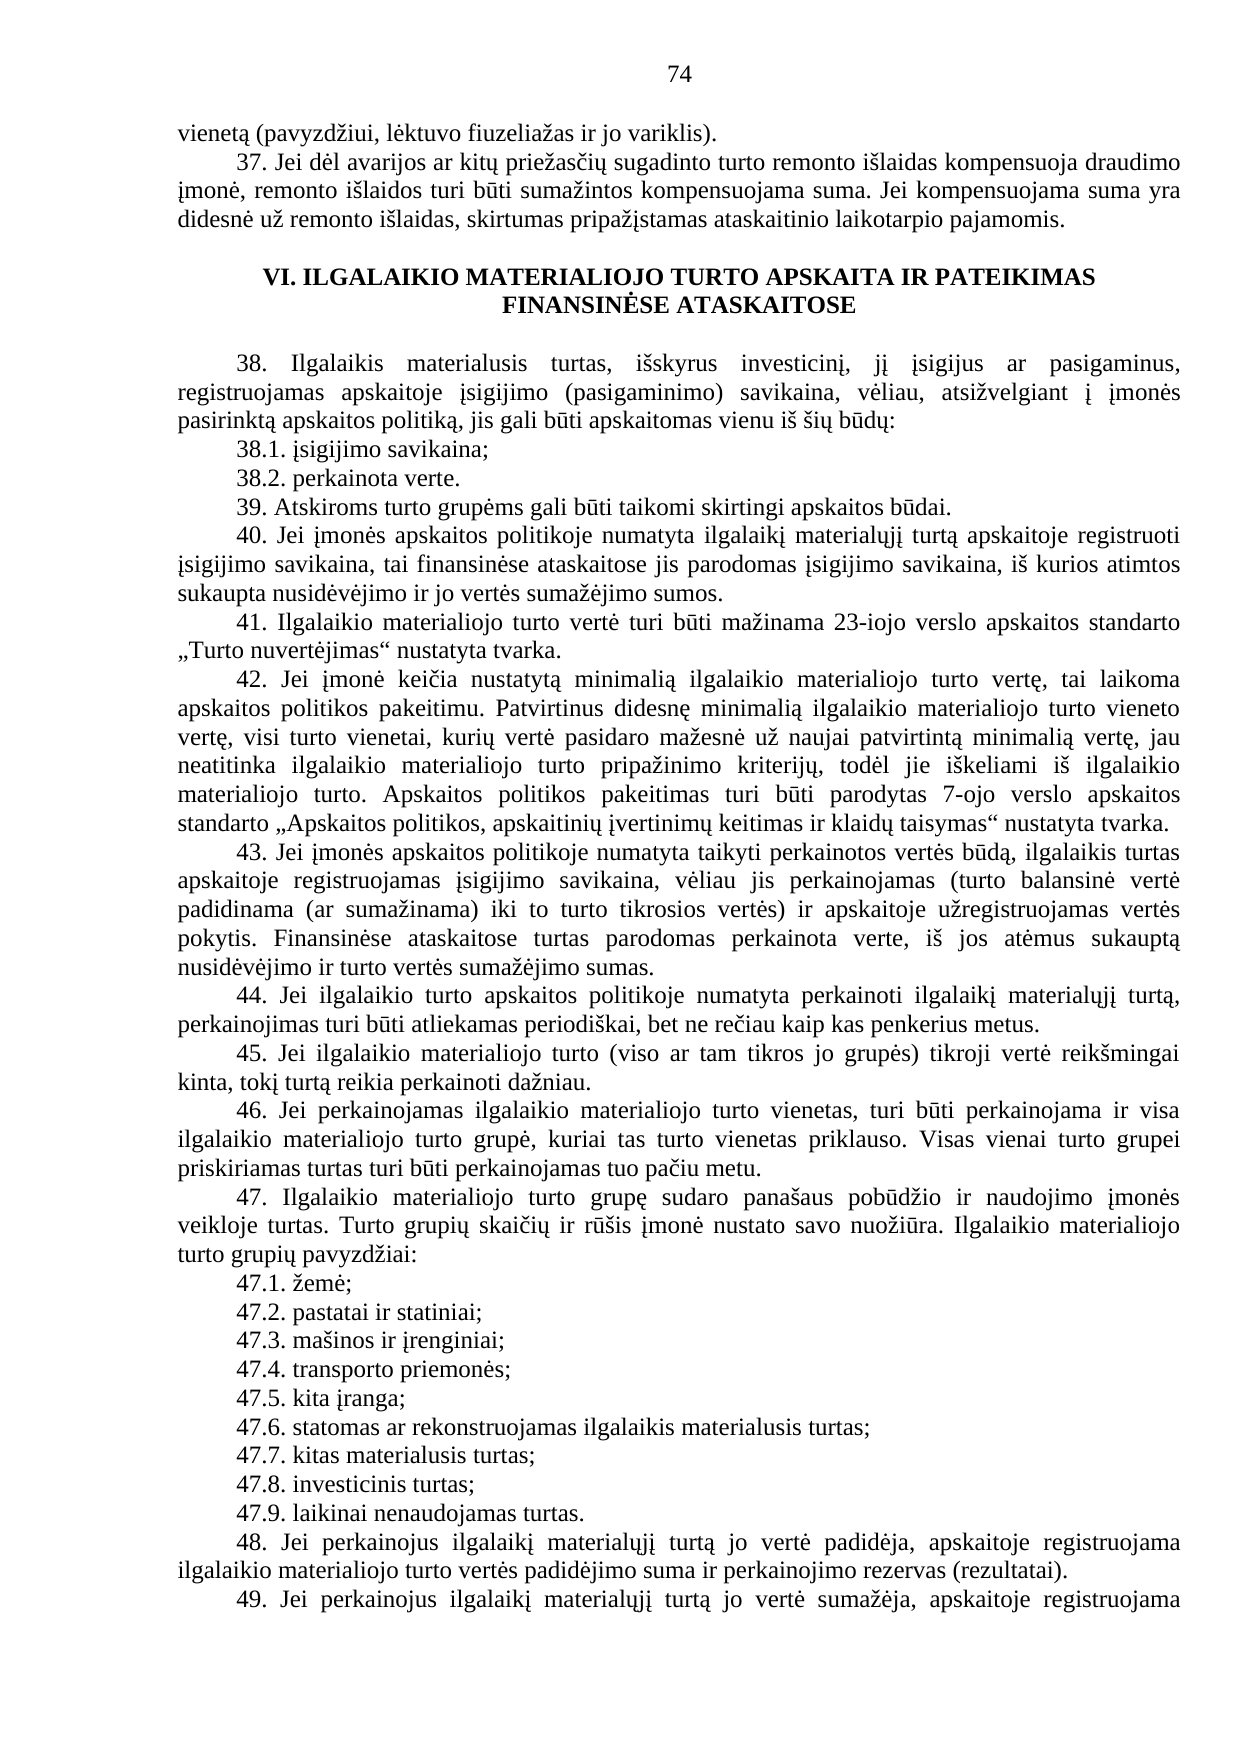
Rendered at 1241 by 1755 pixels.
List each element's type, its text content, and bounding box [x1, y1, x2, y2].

text 37. Jei dėl avarijos ar kitų priežasčių sugadinto turto remonto išlaidas kompensuoja draudimo įmonė, remonto išlaidos turi būti sumažintos kompensuojama suma. Jei kompensuojama suma yra didesnė už remonto išlaidas, skirtumas pripažįstamas ataskaitinio laikotarpio pajamomis. [177, 147, 1181, 233]
text 47.8. investicinis turtas; [177, 1469, 1181, 1498]
text 43. Jei įmonės apskaitos politikoje numatyta taikyti perkainotos vertės būdą, ilgalaikis turtas apskaitoje registruojamas įsigijimo savikaina, vėliau jis perkainojamas (turto balansinė vertė padidinama (ar sumažinama) iki to turto tikrosios vertės) ir apskaitoje užregistruojamas vertės pokytis. Finansinėse ataskaitose turtas parodomas perkainota verte, iš jos atėmus sukauptą nusidėvėjimo ir turto vertės sumažėjimo sumas. [177, 837, 1181, 981]
text 46. Jei perkainojamas ilgalaikio materialiojo turto vienetas, turi būti perkainojama ir visa ilgalaikio materialiojo turto grupė, kuriai tas turto vienetas priklauso. Visas vienai turto grupei priskiriamas turtas turi būti perkainojamas tuo pačiu metu. [177, 1096, 1181, 1182]
text 41. Ilgalaikio materialiojo turto vertė turi būti mažinama 23-iojo verslo apskaitos standarto „Turto nuvertėjimas“ nustatyta tvarka. [177, 607, 1181, 664]
text 44. Jei ilgalaikio turto apskaitos politikoje numatyta perkainoti ilgalaikį materialųjį turtą, perkainojimas turi būti atliekamas periodiškai, bet ne rečiau kaip kas penkerius metus. [177, 981, 1181, 1038]
text 38.1. įsigijimo savikaina; [177, 434, 1181, 463]
text 47.9. laikinai nenaudojamas turtas. [177, 1498, 1181, 1527]
text 47.4. transporto priemonės; [177, 1354, 1181, 1383]
text 47.6. statomas ar rekonstruojamas ilgalaikis materialusis turtas; [177, 1412, 1181, 1441]
text 47.5. kita įranga; [177, 1383, 1181, 1412]
text 38. Ilgalaikis materialusis turtas, išskyrus investicinį, jį įsigijus ar pasigaminus, registruojamas apskaitoje įsigijimo (pasigaminimo) savikaina, vėliau, atsižvelgiant į įmonės pasirinktą apskaitos politiką, jis gali būti apskaitomas vienu iš šių būdų: [177, 348, 1181, 434]
text 47.1. žemė; [177, 1268, 1181, 1297]
text 39. Atskiroms turto grupėms gali būti taikomi skirtingi apskaitos būdai. [177, 492, 1181, 521]
text 49. Jei perkainojus ilgalaikį materialųjį turtą jo vertė sumažėja, apskaitoje registruojama [177, 1584, 1181, 1613]
text 47.2. pastatai ir statiniai; [177, 1297, 1181, 1326]
text 45. Jei ilgalaikio materialiojo turto (viso ar tam tikros jo grupės) tikroji vertė reikšmingai kinta, tokį turtą reikia perkainoti dažniau. [177, 1038, 1181, 1096]
text 48. Jei perkainojus ilgalaikį materialųjį turtą jo vertė padidėja, apskaitoje registruojama ilgalaikio materialiojo turto vertės padidėjimo suma ir perkainojimo rezervas (rezultatai). [177, 1527, 1181, 1584]
text 42. Jei įmonė keičia nustatytą minimalią ilgalaikio materialiojo turto vertę, tai laikoma apskaitos politikos pakeitimu. Patvirtinus didesnę minimalią ilgalaikio materialiojo turto vieneto vertę, visi turto vienetai, kurių vertė pasidaro mažesnė už naujai patvirtintą minimalią vertę, jau neatitinka ilgalaikio materialiojo turto pripažinimo kriterijų, todėl jie iškeliami iš ilgalaikio materialiojo turto. Apskaitos politikos pakeitimas turi būti parodytas 7-ojo verslo apskaitos standarto „Apskaitos politikos, apskaitinių įvertinimų keitimas ir klaidų taisymas“ nustatyta tvarka. [177, 664, 1181, 837]
text 47.7. kitas materialusis turtas; [177, 1441, 1181, 1469]
text 47. Ilgalaikio materialiojo turto grupę sudaro panašaus pobūdžio ir naudojimo įmonės veikloje turtas. Turto grupių skaičių ir rūšis įmonė nustato savo nuožiūra. Ilgalaikio materialiojo turto grupių pavyzdžiai: [177, 1182, 1181, 1268]
text 40. Jei įmonės apskaitos politikoje numatyta ilgalaikį materialųjį turtą apskaitoje registruoti įsigijimo savikaina, tai finansinėse ataskaitose jis parodomas įsigijimo savikaina, iš kurios atimtos sukaupta nusidėvėjimo ir jo vertės sumažėjimo sumos. [177, 521, 1181, 607]
text vienetą (pavyzdžiui, lėktuvo fiuzeliažas ir jo variklis). [177, 118, 1181, 147]
text VI. ILGALAIKIO MATERIALIOJO TURTO APSKAITA IR PATEIKIMAS FINANSINĖSE ATASKAITOSE [177, 262, 1181, 319]
text 38.2. perkainota verte. [177, 463, 1181, 492]
text 47.3. mašinos ir įrenginiai; [177, 1326, 1181, 1354]
